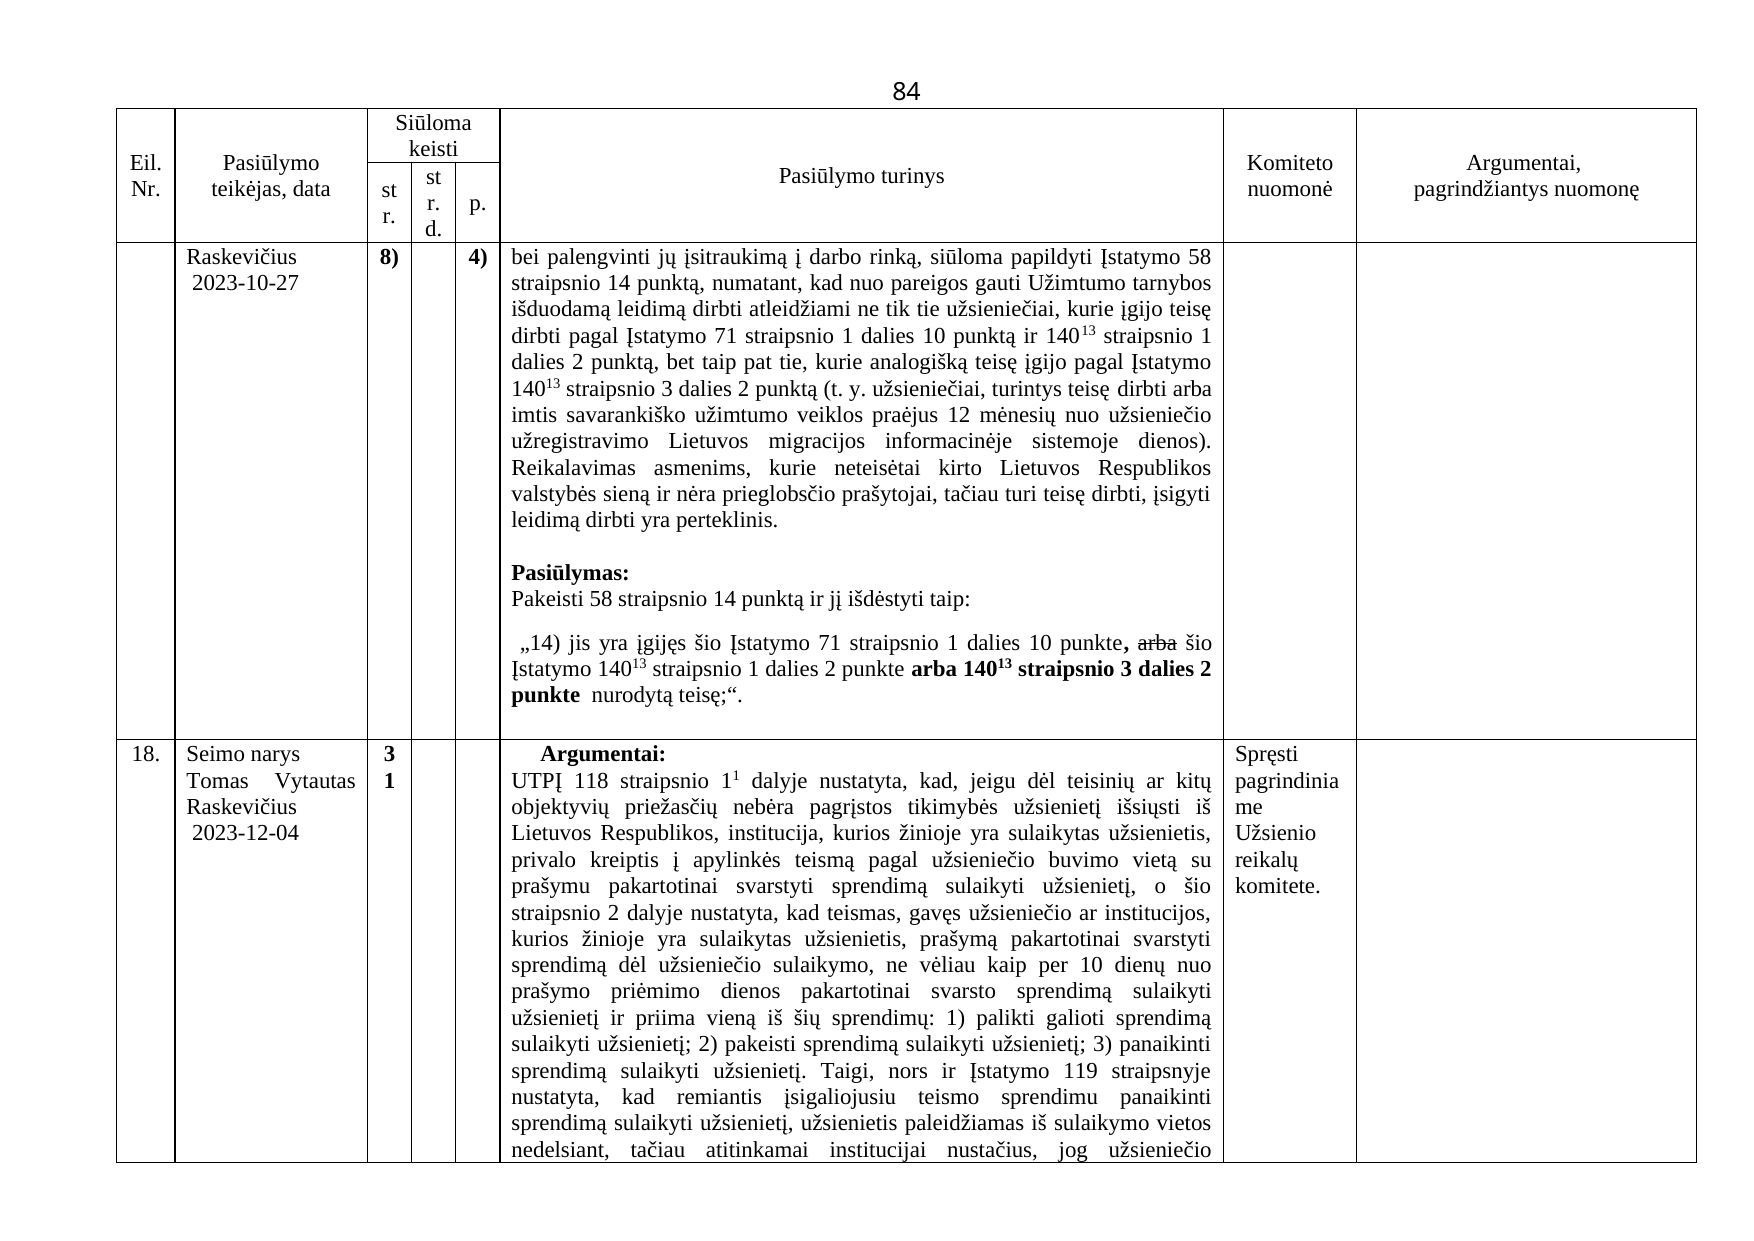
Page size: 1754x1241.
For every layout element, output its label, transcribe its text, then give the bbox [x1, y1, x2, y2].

table_cell [1357, 243, 1696, 739]
table_header Eil. Nr. [117, 109, 174, 242]
table_header Pasiūlymo teikėjas, data [176, 109, 367, 242]
table_cell str. d. [412, 163, 455, 242]
table_cell 4) [456, 243, 499, 739]
table_cell [412, 740, 455, 1162]
table_header Argumentai, pagrindžiantys nuomonę [1357, 109, 1696, 242]
table_cell Raskevičius 2023-10-27 [176, 243, 367, 739]
table_cell str. [368, 163, 411, 242]
table_header Komiteto nuomonė [1224, 109, 1356, 242]
table_cell [117, 243, 174, 739]
table_cell [412, 243, 455, 739]
table_cell 18. [117, 740, 174, 1162]
table_cell [1357, 740, 1696, 1162]
table_cell bei palengvinti jų įsitraukimą į darbo rinką, siūloma papildyti Įstatymo 58 straipsnio 14 punktą, numatant, kad nuo pareigos gauti Užimtumo tarnybos išduodamą leidimą dirbti atleidžiami ne tik tie užsieniečiai, kurie įgijo teisę dirbti pagal Įstatymo 71 straipsnio 1 dalies 10 punktą ir 14013 straipsnio 1 dalies 2 punktą, bet taip pat tie, kurie analogišką teisę įgijo pagal Įstatymo 14013 straipsnio 3 dalies 2 punktą (t. y. užsieniečiai, turintys teisę dirbti arba imtis savarankiško užimtumo veiklos praėjus 12 mėnesių nuo užsieniečio užregistravimo Lietuvos migracijos informacinėje sistemoje dienos). Reikalavimas asmenims, kurie neteisėtai kirto Lietuvos Respublikos valstybės sieną ir nėra prieglobsčio prašytojai, tačiau turi teisę dirbti, įsigyti leidimą dirbti yra perteklinis. Pasiūlymas: Pakeisti 58 straipsnio 14 punktą ir jį išdėstyti taip: „14) jis yra įgijęs šio Įstatymo 71 straipsnio 1 dalies 10 punkte, arba šio Įstatymo 14013 straipsnio 1 dalies 2 punkte arba 14013 straipsnio 3 dalies 2 punkte nurodytą teisę;“. [501, 243, 1223, 739]
table_header Pasiūlymo turinys [501, 109, 1223, 242]
table_cell 8) [368, 243, 411, 739]
table_cell p. [456, 163, 499, 242]
table_cell Spręsti pagrindiniame Užsienio reikalų komitete. [1224, 740, 1356, 1162]
table_cell Argumentai: UTPĮ 118 straipsnio 11 dalyje nustatyta, kad, jeigu dėl teisinių ar kitų objektyvių priežasčių nebėra pagrįstos tikimybės užsienietį išsiųsti iš Lietuvos Respublikos, institucija, kurios žinioje yra sulaikytas užsienietis, privalo kreiptis į apylinkės teismą pagal užsieniečio buvimo vietą su prašymu pakartotinai svarstyti sprendimą sulaikyti užsienietį, o šio straipsnio 2 dalyje nustatyta, kad teismas, gavęs užsieniečio ar institucijos, kurios žinioje yra sulaikytas užsienietis, prašymą pakartotinai svarstyti sprendimą dėl užsieniečio sulaikymo, ne vėliau kaip per 10 dienų nuo prašymo priėmimo dienos pakartotinai svarsto sprendimą sulaikyti užsienietį ir priima vieną iš šių sprendimų: 1) palikti galioti sprendimą sulaikyti užsienietį; 2) pakeisti sprendimą sulaikyti užsienietį; 3) panaikinti sprendimą sulaikyti užsienietį. Taigi, nors ir Įstatymo 119 straipsnyje nustatyta, kad remiantis įsigaliojusiu teismo sprendimu panaikinti sprendimą sulaikyti užsienietį, užsienietis paleidžiamas iš sulaikymo vietos nedelsiant, tačiau atitinkamai institucijai nustačius, jog užsieniečio [501, 740, 1223, 1162]
table_header Siūloma keisti [368, 109, 499, 162]
table_cell Seimo narys Tomas Vytautas Raskevičius 2023-12-04 [176, 740, 367, 1162]
table_cell [1224, 243, 1356, 739]
table_cell [456, 740, 499, 1162]
table_cell 31 [368, 740, 411, 1162]
